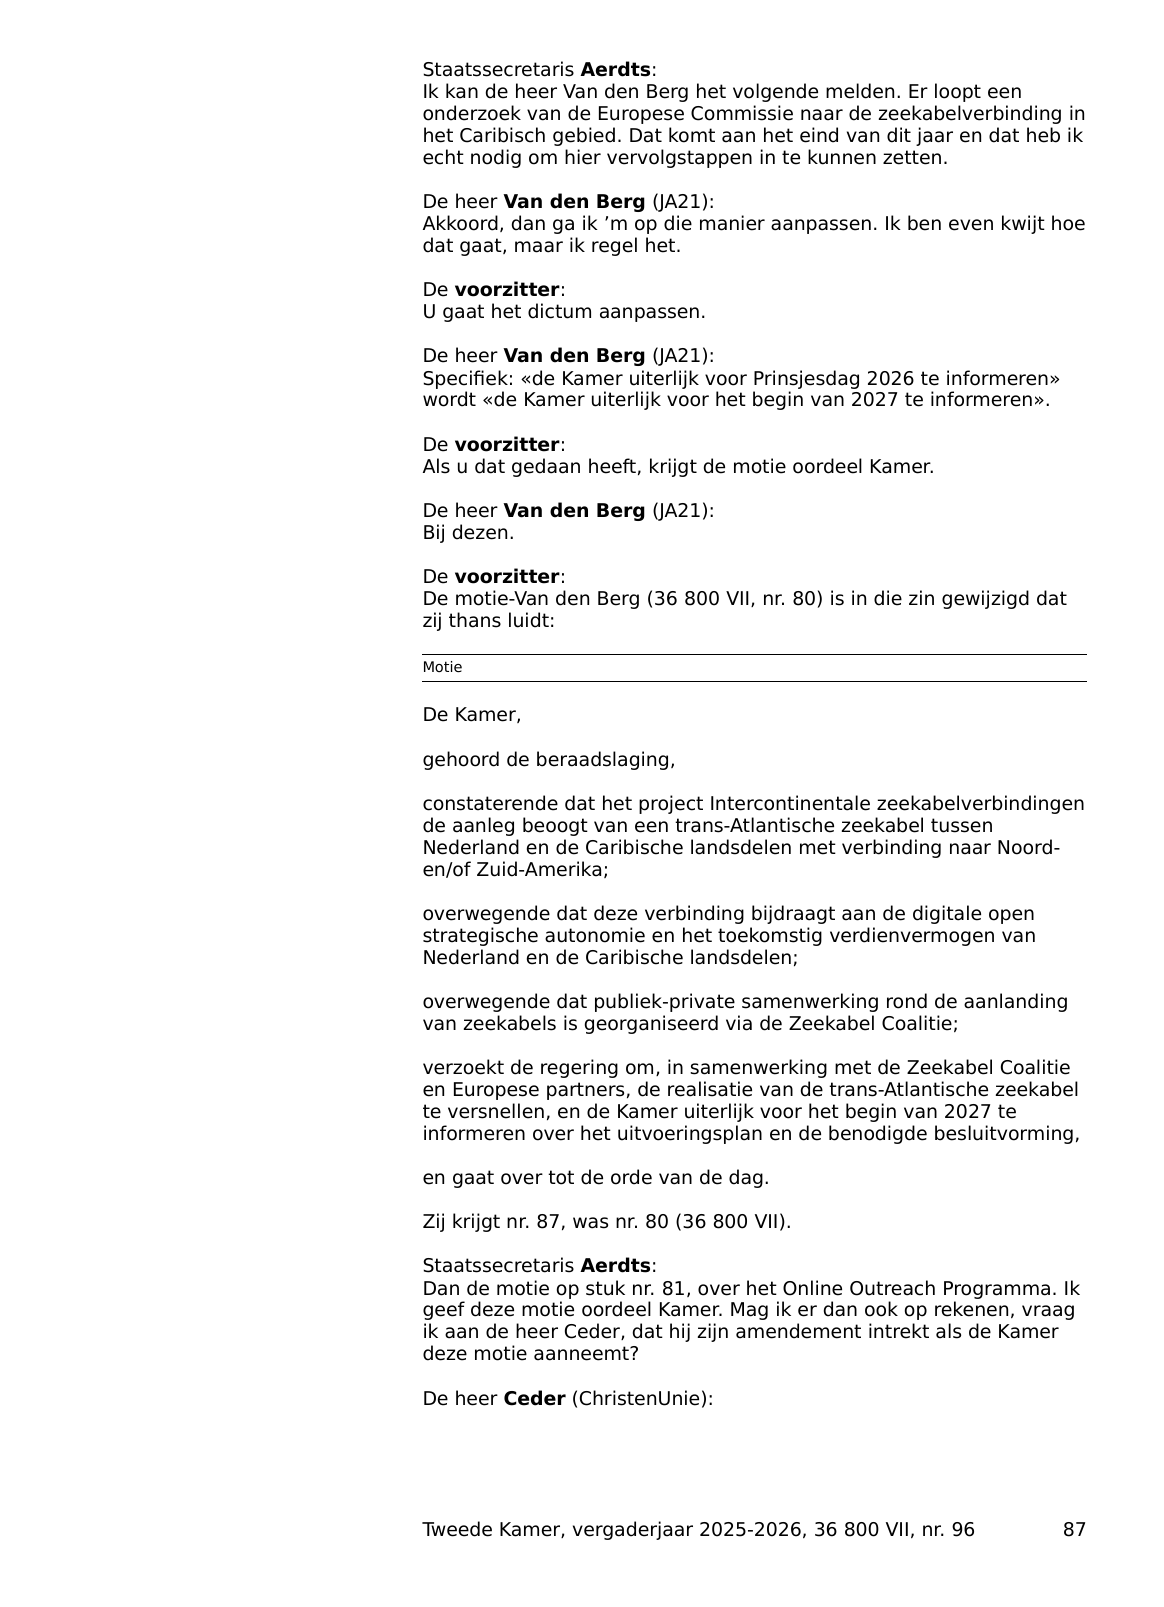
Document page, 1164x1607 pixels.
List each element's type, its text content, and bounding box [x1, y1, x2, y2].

text Als u dat gedaan heeft, krijgt de motie oordeel Kamer. [422, 456, 1087, 477]
text Akkoord, dan ga ik ’m op die manier aanpassen. Ik ben even kwijt hoe dat gaat, maar ik regel het. [422, 213, 1087, 257]
text constaterende dat het project Intercontinentale zeekabelverbindingen de aanleg beoogt van een trans-Atlantische zeekabel tussen Nederland en de Caribische landsdelen met verbinding naar Noord- en/of Zuid-Amerika; [422, 793, 1087, 881]
text en gaat over tot de orde van de dag. [422, 1167, 1087, 1189]
text De heer Van den Berg (JA21): [422, 500, 1087, 522]
text verzoekt de regering om, in samenwerking met de Zeekabel Coalitie en Europese partners, de realisatie van de trans-Atlantische zeekabel te versnellen, en de Kamer uiterlijk voor het begin van 2027 te informeren over het uitvoeringsplan en de benodigde besluitvorming, [422, 1057, 1087, 1145]
text De heer Ceder (ChristenUnie): [422, 1387, 1087, 1409]
table_header Motie [422, 655, 1087, 681]
text Staatssecretaris Aerdts: [422, 1255, 1087, 1277]
text U gaat het dictum aanpassen. [422, 301, 1087, 323]
text De voorzitter: [422, 566, 1087, 588]
text Zij krijgt nr. 87, was nr. 80 (36 800 VII). [422, 1211, 1087, 1233]
text De heer Van den Berg (JA21): [422, 191, 1087, 213]
text De voorzitter: [422, 433, 1087, 456]
text Dan de motie op stuk nr. 81, over het Online Outreach Programma. Ik geef deze motie oordeel Kamer. Mag ik er dan ook op rekenen, vraag ik aan de heer Ceder, dat hij zijn amendement intrekt als de Kamer deze motie aanneemt? [422, 1277, 1087, 1365]
text De Kamer, [422, 704, 1087, 726]
text De voorzitter: [422, 279, 1087, 301]
text Staatssecretaris Aerdts: [422, 59, 1087, 81]
text Specifiek: «de Kamer uiterlijk voor Prinsjesdag 2026 te informeren» wordt «de Kamer uiterlijk voor het begin van 2027 te informeren». [422, 367, 1087, 411]
text Ik kan de heer Van den Berg het volgende melden. Er loopt een onderzoek van de Europese Commissie naar de zeekabelverbinding in het Caribisch gebied. Dat komt aan het eind van dit jaar en dat heb ik echt nodig om hier vervolgstappen in te kunnen zetten. [422, 81, 1087, 169]
text De heer Van den Berg (JA21): [422, 345, 1087, 367]
text overwegende dat publiek-private samenwerking rond de aanlanding van zeekabels is georganiseerd via de Zeekabel Coalitie; [422, 991, 1087, 1035]
text De motie-Van den Berg (36 800 VII, nr. 80) is in die zin gewijzigd dat zij thans luidt: [422, 588, 1087, 632]
text gehoord de beraadslaging, [422, 748, 1087, 770]
text overwegende dat deze verbinding bijdraagt aan de digitale open strategische autonomie en het toekomstig verdienvermogen van Nederland en de Caribische landsdelen; [422, 903, 1087, 969]
text Bij dezen. [422, 522, 1087, 544]
